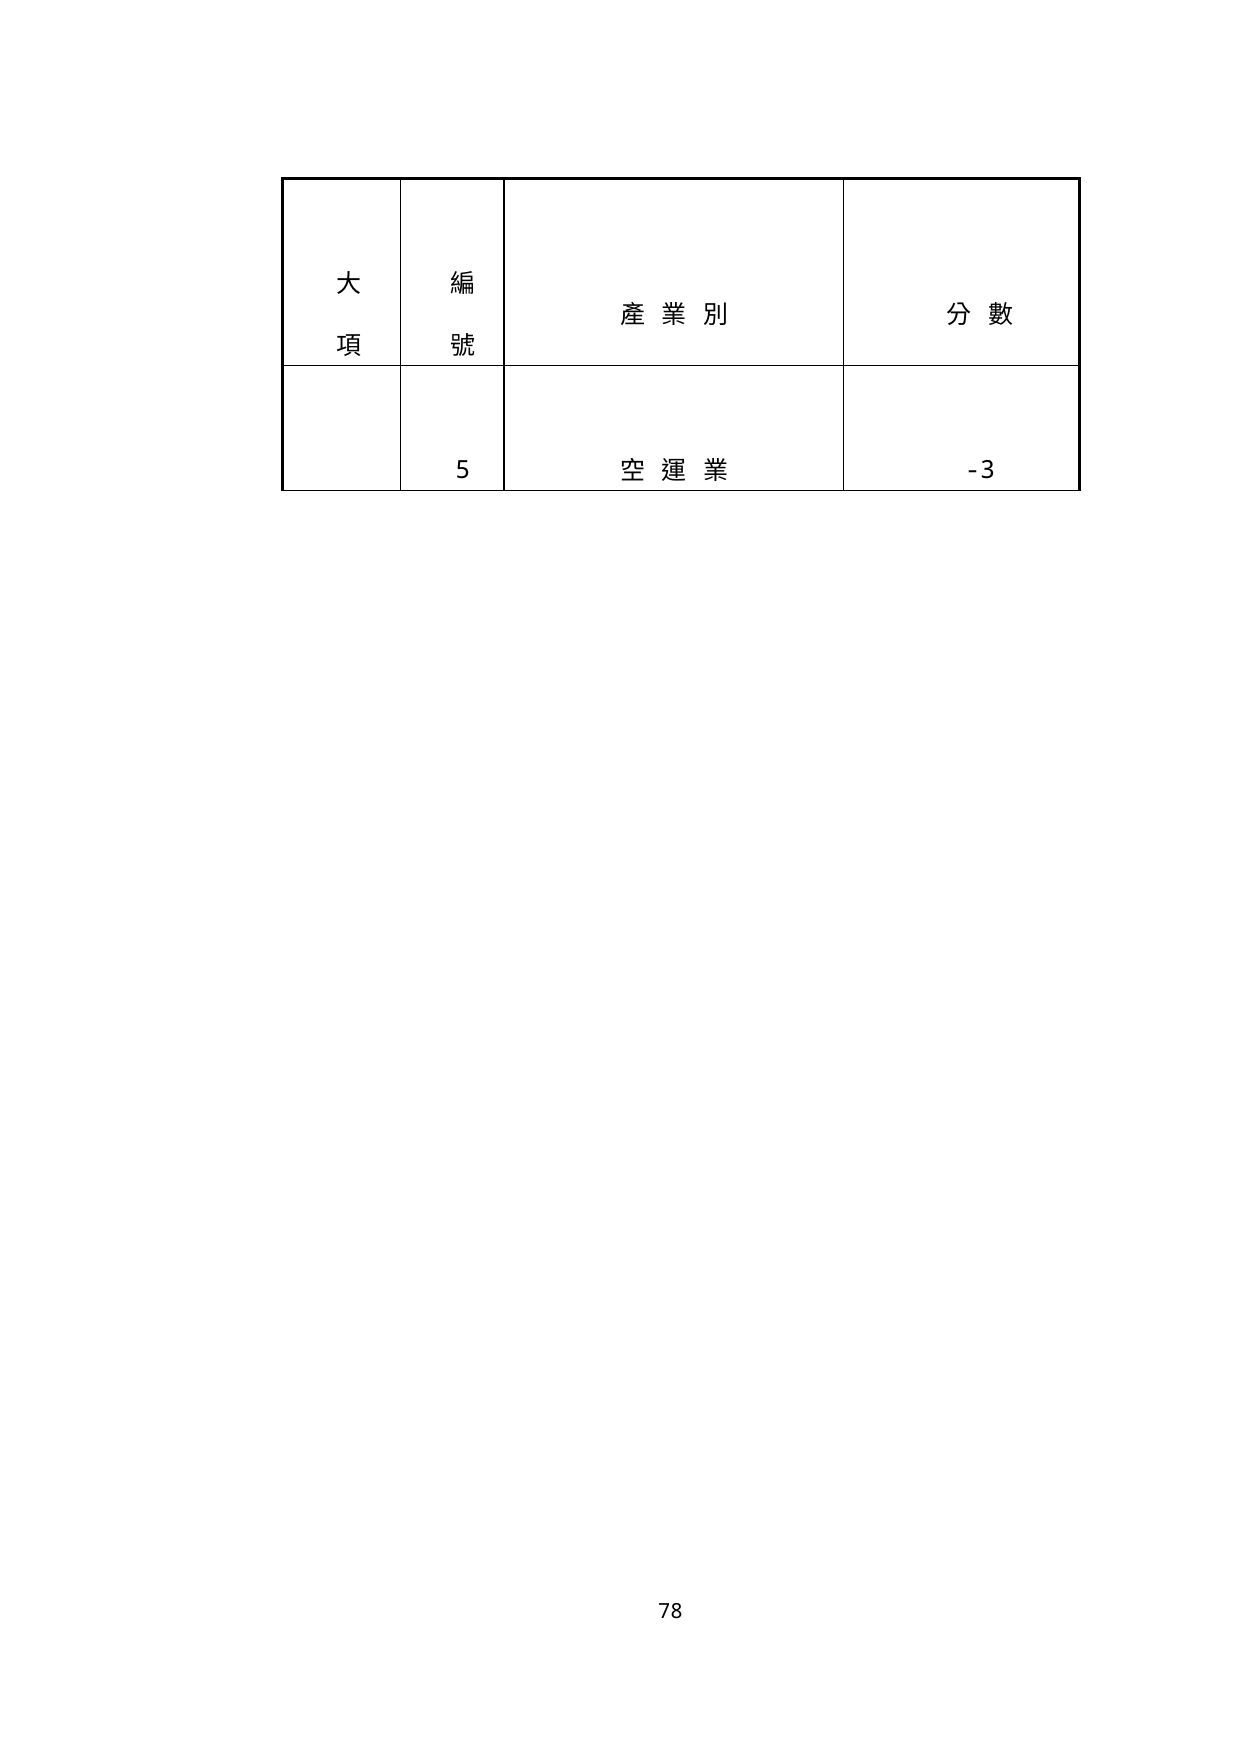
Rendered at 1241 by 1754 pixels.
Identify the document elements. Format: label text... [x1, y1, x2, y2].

table_cell [284, 366, 400, 490]
table_header 產業別 [505, 180, 843, 365]
table_cell 5 [401, 366, 503, 490]
table_cell 空運業 [505, 366, 843, 490]
table_header 大項 [284, 180, 400, 365]
table_header 編號 [401, 180, 503, 365]
table_cell -3 [844, 366, 1078, 490]
table_header 分數 [844, 180, 1078, 365]
